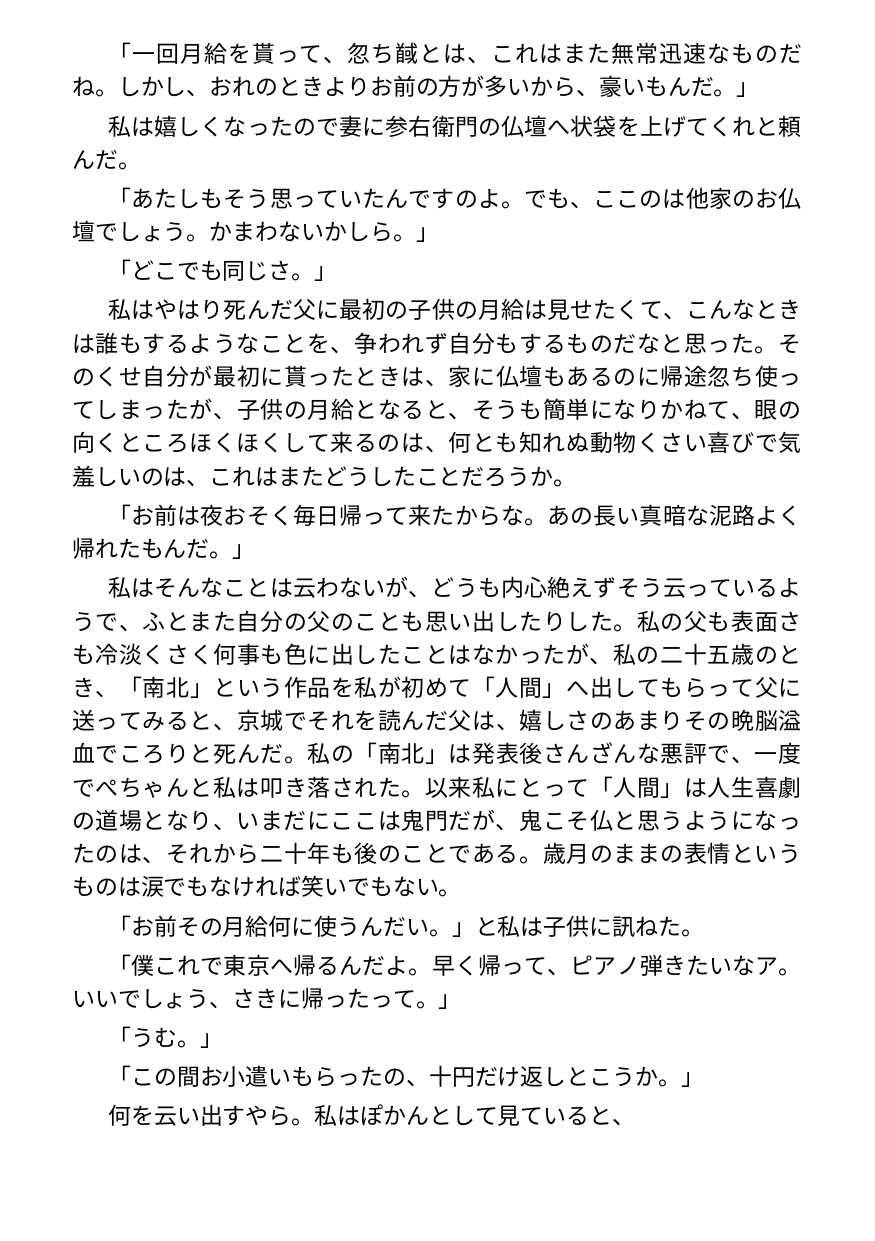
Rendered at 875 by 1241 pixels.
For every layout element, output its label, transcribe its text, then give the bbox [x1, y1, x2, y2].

text 「この間お小遣いもらったの、十円だけ返しとこうか。」 [72, 1059, 802, 1092]
text 私は嬉しくなったので妻に参右衛門の仏壇へ状袋を上げてくれと頼んだ。 [72, 108, 802, 175]
text 「お前は夜おそく毎日帰って来たからな。あの長い真暗な泥路よく帰れたもんだ。」 [72, 498, 802, 564]
text 何を云い出すやら。私はぽかんとして見ていると、 [72, 1098, 802, 1131]
text 「うむ。」 [72, 1020, 802, 1053]
text 「一回月給を貰って、忽ち馘とは、これはまた無常迅速なものだね。しかし、おれのときよりお前の方が多いから、豪いもんだ。」 [72, 36, 802, 102]
text 「どこでも同じさ。」 [72, 253, 802, 286]
text 「お前その月給何に使うんだい。」と私は子供に訊ねた。 [72, 908, 802, 942]
text 私はそんなことは云わないが、どうも内心絶えずそう云っているようで、ふとまた自分の父のことも思い出したりした。私の父も表面さも冷淡くさく何事も色に出したことはなかったが、私の二十五歳のとき、「南北」という作品を私が初めて「人間」へ出してもらって父に送ってみると、京城でそれを読んだ父は、嬉しさのあまりその晩脳溢血でころりと死んだ。私の「南北」は発表後さんざんな悪評で、一度でぺちゃんと私は叩き落された。以来私にとって「人間」は人生喜劇の道場となり、いまだにここは鬼門だが、鬼こそ仏と思うようになったのは、それから二十年も後のことである。歳月のままの表情というものは涙でもなければ笑いでもない。 [72, 570, 802, 902]
text 「僕これで東京へ帰るんだよ。早く帰って、ピアノ弾きたいなア。いいでしょう、さきに帰ったって。」 [72, 947, 802, 1014]
text 「あたしもそう思っていたんですのよ。でも、ここのは他家のお仏壇でしょう。かまわないかしら。」 [72, 181, 802, 247]
text 私はやはり死んだ父に最初の子供の月給は見せたくて、こんなときは誰もするようなことを、争われず自分もするものだなと思った。そのくせ自分が最初に貰ったときは、家に仏壇もあるのに帰途忽ち使ってしまったが、子供の月給となると、そうも簡単になりかねて、眼の向くところほくほくして来るのは、何とも知れぬ動物くさい喜びで気羞しいのは、これはまたどうしたことだろうか。 [72, 292, 802, 492]
